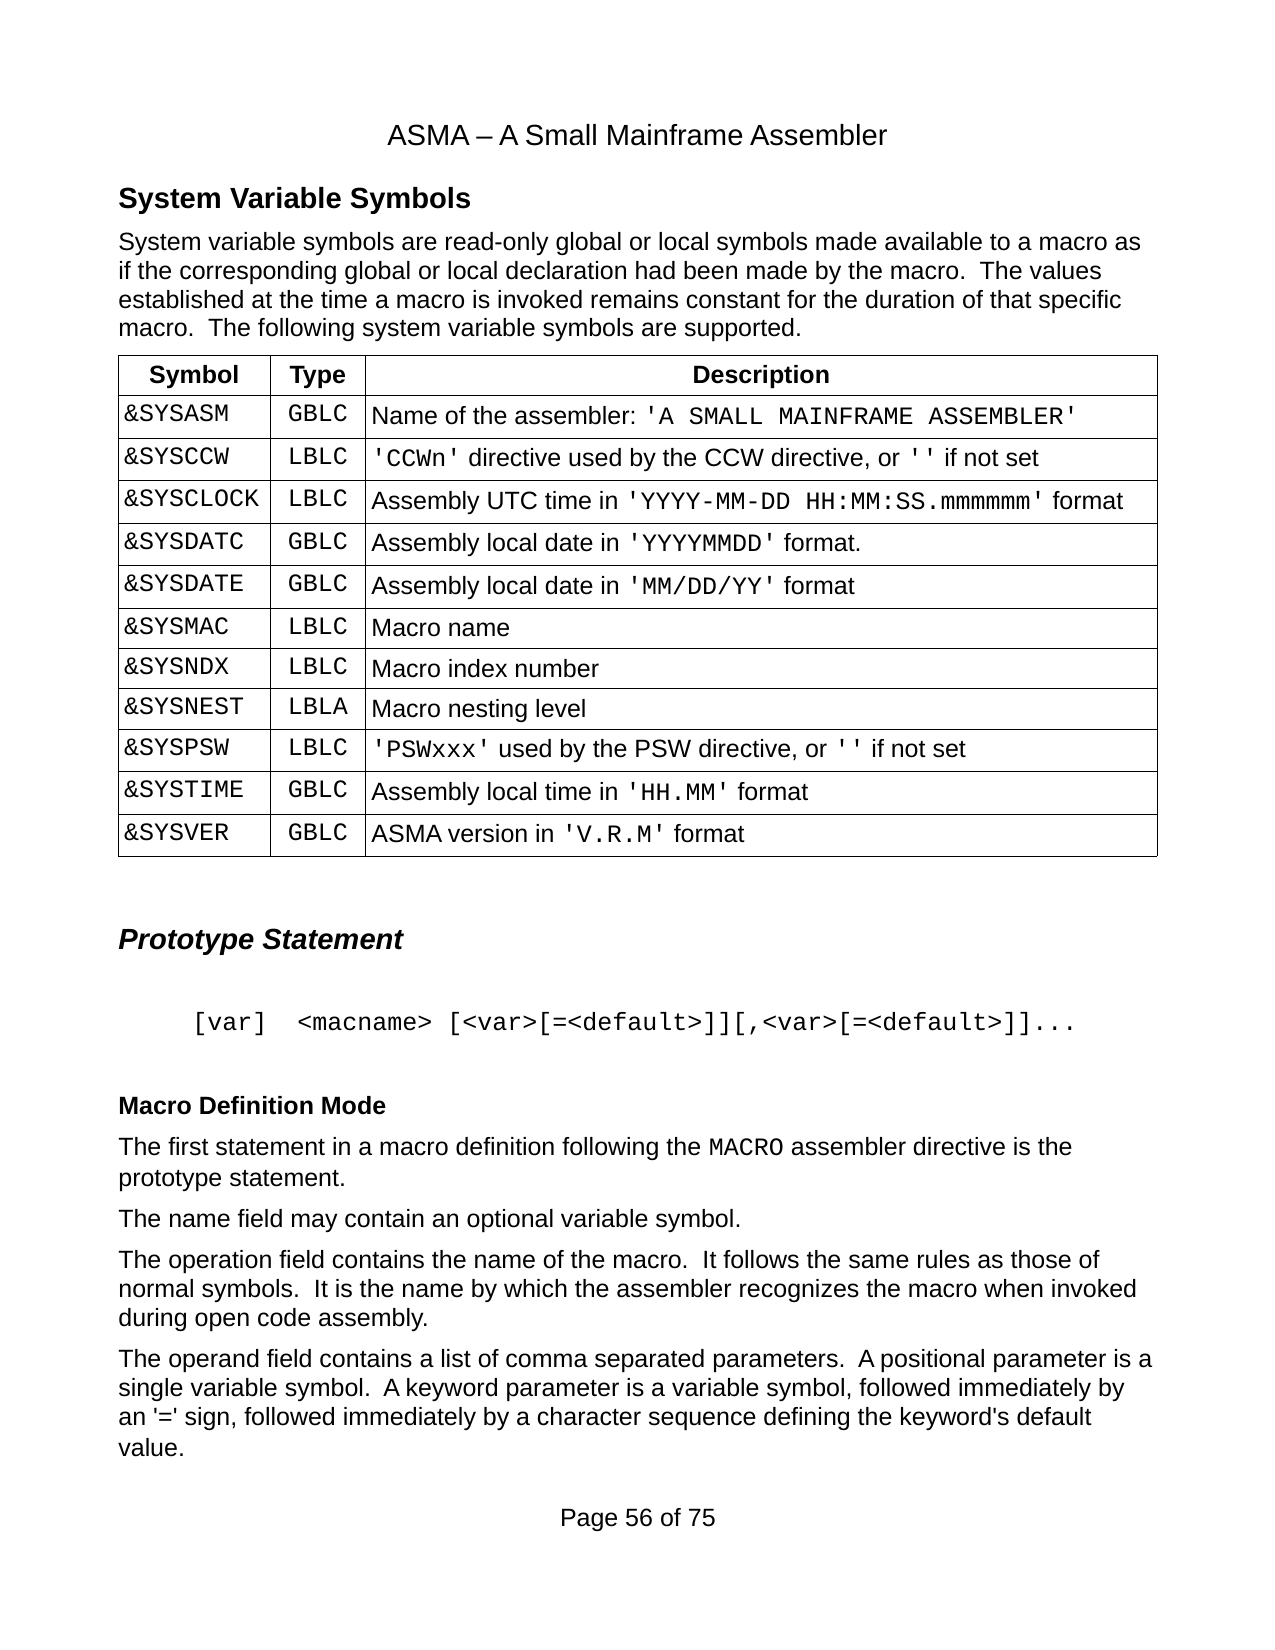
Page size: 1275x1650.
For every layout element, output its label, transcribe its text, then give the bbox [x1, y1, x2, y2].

text Macro Definition Mode [118, 1091, 1157, 1119]
text The operation field contains the name of the macro. It follows the same rules as those of normal symbols. It is the name by which the assembler recognizes the macro when invoked during open code assembly. [118, 1246, 1157, 1332]
table_cell &SYSVER [119, 815, 270, 856]
table_cell &SYSNDX [119, 649, 270, 688]
table_cell 'PSWxxx' used by the PSW directive, or '' if not set [366, 730, 1157, 771]
table_header Description [366, 356, 1157, 395]
table_cell Assembly UTC time in 'YYYY-MM-DD HH:MM:SS.mmmmmm' format [366, 481, 1157, 522]
table_cell LBLA [271, 689, 365, 728]
table_cell GBLC [271, 566, 365, 607]
table_cell 'CCWn' directive used by the CCW directive, or '' if not set [366, 439, 1157, 480]
subtitle Prototype Statement [118, 922, 1157, 956]
table_cell &SYSDATC [119, 524, 270, 565]
table_header Symbol [119, 356, 270, 395]
table_cell LBLC [271, 481, 365, 522]
table_cell Macro nesting level [366, 689, 1157, 728]
table_header Type [271, 356, 365, 395]
table_cell LBLC [271, 609, 365, 648]
table_cell &SYSASM [119, 396, 270, 437]
text System variable symbols are read-only global or local symbols made available to a macro as if the corresponding global or local declaration had been made by the macro. The values established at the time a macro is invoked remains constant for the duration of that specific macro. The following system variable symbols are supported. [118, 227, 1157, 342]
table_cell &SYSTIME [119, 772, 270, 813]
table_cell LBLC [271, 649, 365, 688]
table_cell GBLC [271, 396, 365, 437]
text The first statement in a macro definition following the MACRO assembler directive is the prototype statement. [118, 1132, 1157, 1192]
table_cell LBLC [271, 439, 365, 480]
table_cell GBLC [271, 815, 365, 856]
text The name field may contain an optional variable symbol. [118, 1204, 1157, 1233]
table_cell Name of the assembler: 'A SMALL MAINFRAME ASSEMBLER' [366, 396, 1157, 437]
table_cell LBLC [271, 730, 365, 771]
table_cell GBLC [271, 524, 365, 565]
table_cell &SYSDATE [119, 566, 270, 607]
text [var] <macname> [<var>[=<default>]][,<var>[=<default>]]... [192, 1009, 1157, 1037]
table_cell ASMA version in 'V.R.M' format [366, 815, 1157, 856]
table_cell Assembly local date in 'MM/DD/YY' format [366, 566, 1157, 607]
table_cell Assembly local date in 'YYYYMMDD' format. [366, 524, 1157, 565]
table_cell Assembly local time in 'HH.MM' format [366, 772, 1157, 813]
subtitle System Variable Symbols [118, 181, 1157, 215]
table_cell Macro index number [366, 649, 1157, 688]
table_cell GBLC [271, 772, 365, 813]
table_cell &SYSMAC [119, 609, 270, 648]
table_cell Macro name [366, 609, 1157, 648]
text The operand field contains a list of comma separated parameters. A positional parameter is a single variable symbol. A keyword parameter is a variable symbol, followed immediately by an '=' sign, followed immediately by a character sequence defining the keyword's default value. [118, 1344, 1157, 1461]
table_cell &SYSCCW [119, 439, 270, 480]
table_cell &SYSNEST [119, 689, 270, 728]
table_cell &SYSPSW [119, 730, 270, 771]
table_cell &SYSCLOCK [119, 481, 270, 522]
